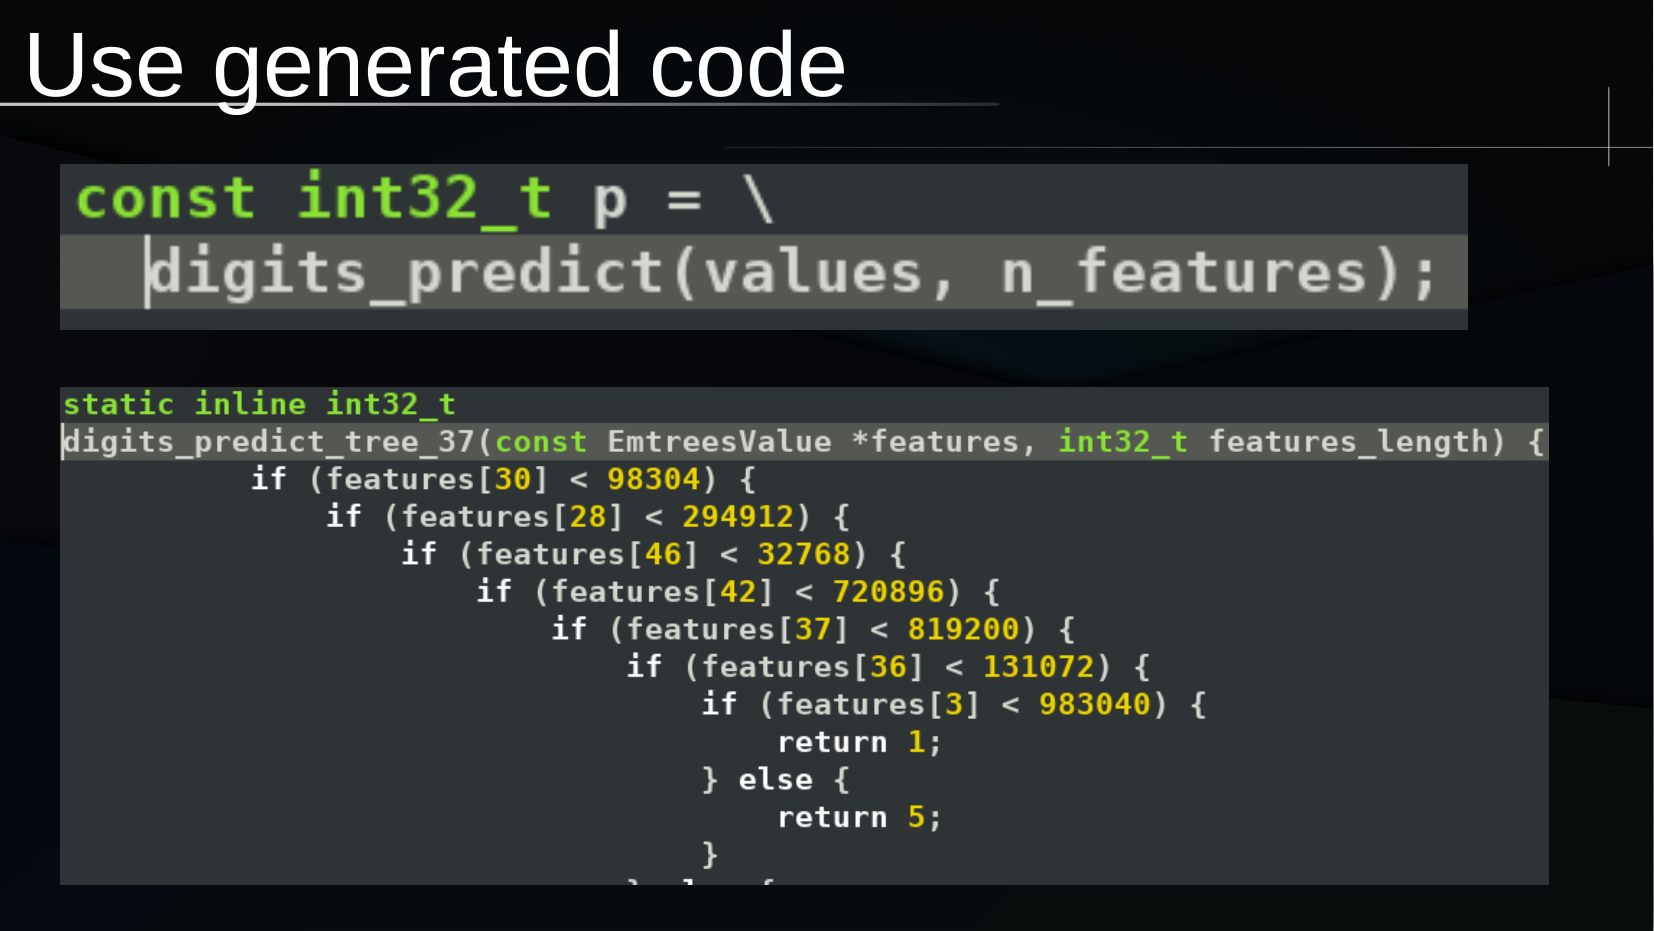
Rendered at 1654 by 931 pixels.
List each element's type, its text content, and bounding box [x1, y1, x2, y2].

picture [0, 0, 1654, 931]
title Use generated code [23, 11, 1589, 119]
